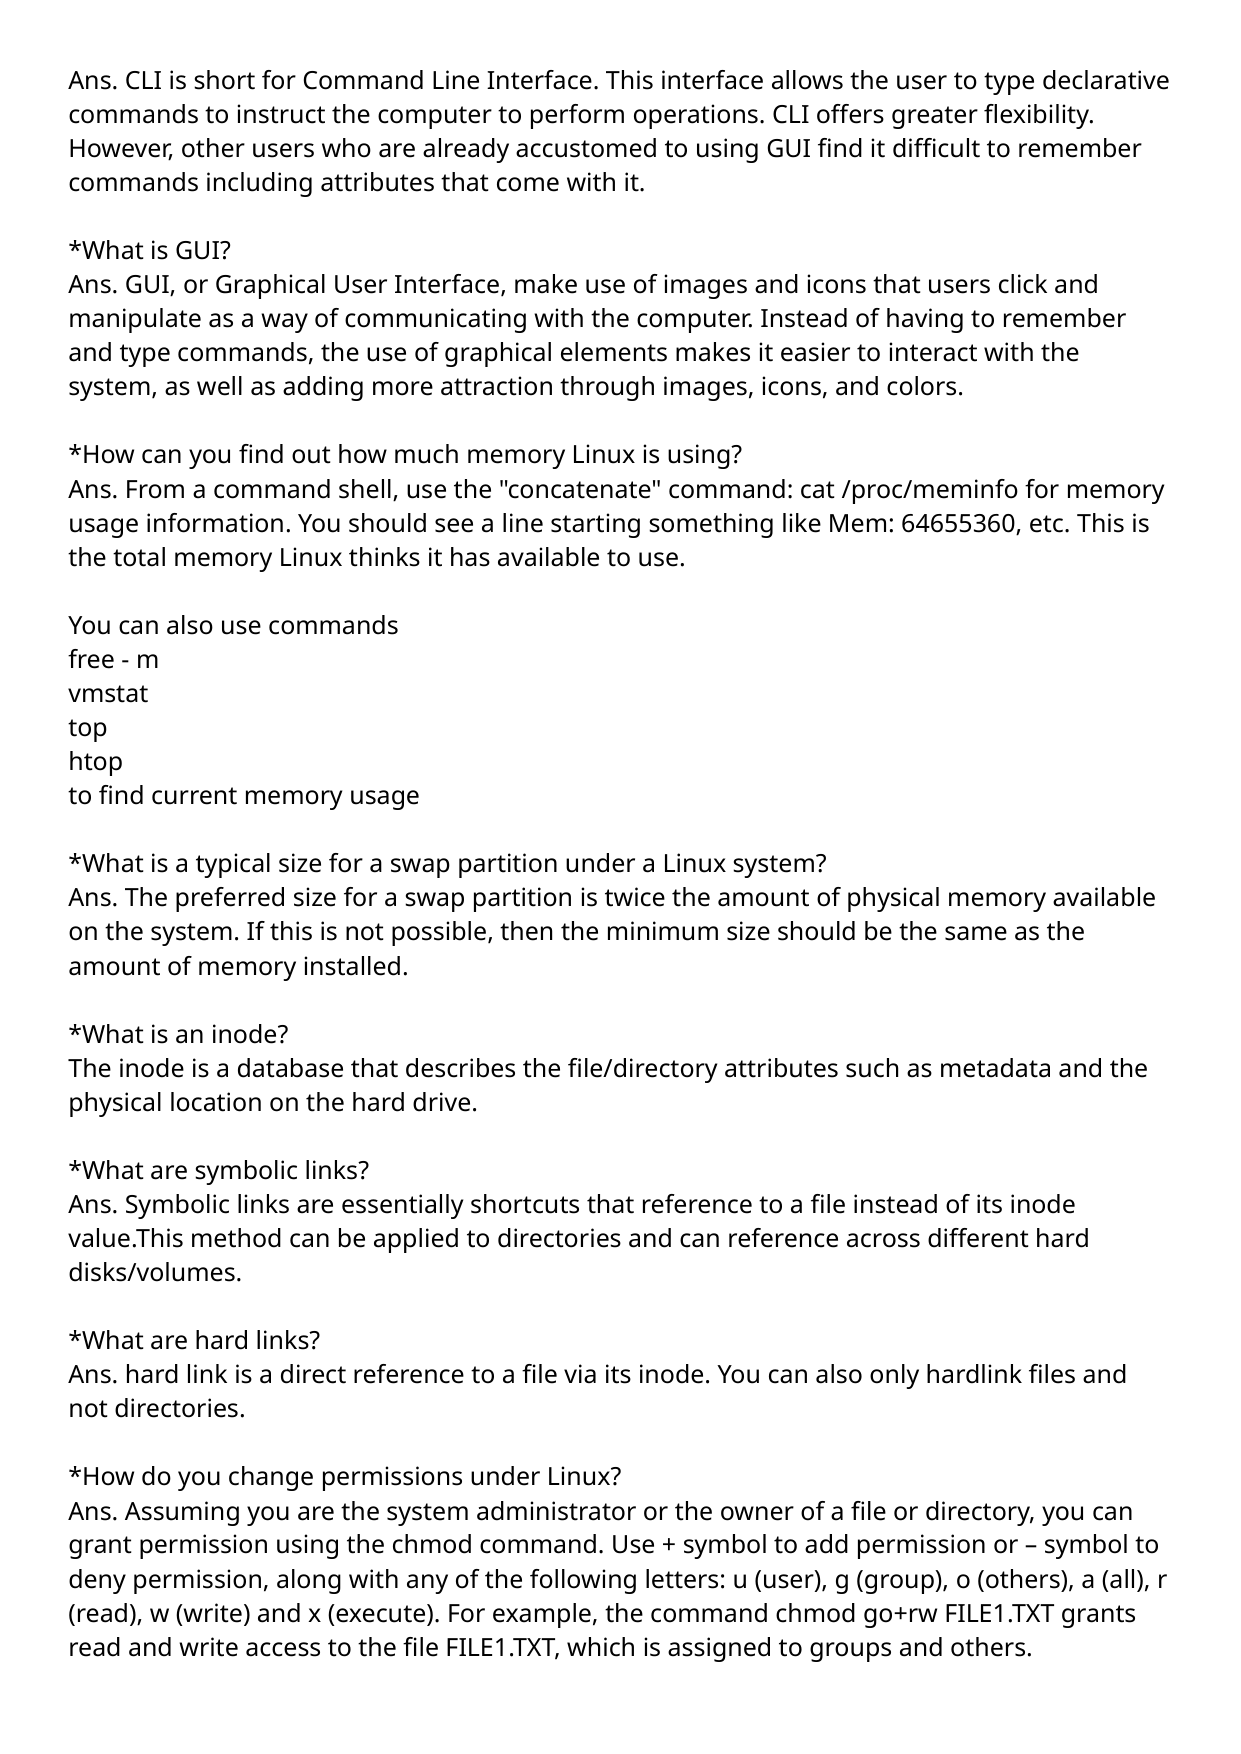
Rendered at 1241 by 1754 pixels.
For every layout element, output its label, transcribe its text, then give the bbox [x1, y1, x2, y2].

text *What is an inode? [68, 1016, 1173, 1050]
text *What are symbolic links? [68, 1152, 1173, 1187]
text Ans. CLI is short for Command Line Interface. This interface allows the user to type declarative commands to instruct the computer to perform operations. CLI offers greater flexibility. However, other users who are already accustomed to using GUI find it difficult to remember commands including attributes that come with it. [68, 62, 1173, 199]
text Ans. Symbolic links are essentially shortcuts that reference to a file instead of its inode value.This method can be applied to directories and can reference across different hard disks/volumes. [68, 1187, 1173, 1289]
text Ans. hard link is a direct reference to a file via its inode. You can also only hardlink files and not directories. [68, 1357, 1173, 1425]
text *What are hard links? [68, 1323, 1173, 1357]
text vmstat [68, 676, 1173, 710]
text free - m [68, 642, 1173, 676]
text Ans. Assuming you are the system administrator or the owner of a file or directory, you can grant permission using the chmod command. Use + symbol to add permission or – symbol to deny permission, along with any of the following letters: u (user), g (group), o (others), a (all), r (read), w (write) and x (execute). For example, the command chmod go+rw FILE1.TXT grants read and write access to the file FILE1.TXT, which is assigned to groups and others. [68, 1493, 1173, 1663]
text *How do you change permissions under Linux? [68, 1459, 1173, 1493]
text to find current memory usage [68, 778, 1173, 812]
text You can also use commands [68, 607, 1173, 642]
text Ans. From a command shell, use the "concatenate" command: cat /proc/meminfo for memory usage information. You should see a line starting something like Mem: 64655360, etc. This is the total memory Linux thinks it has available to use. [68, 471, 1173, 573]
text *What is GUI? [68, 233, 1173, 267]
text The inode is a database that describes the file/directory attributes such as metadata and the physical location on the hard drive. [68, 1050, 1173, 1118]
text Ans. The preferred size for a swap partition is twice the amount of physical memory available on the system. If this is not possible, then the minimum size should be the same as the amount of memory installed. [68, 880, 1173, 982]
text *How can you find out how much memory Linux is using? [68, 437, 1173, 471]
text htop [68, 744, 1173, 778]
text top [68, 710, 1173, 744]
text *What is a typical size for a swap partition under a Linux system? [68, 846, 1173, 880]
text Ans. GUI, or Graphical User Interface, make use of images and icons that users click and manipulate as a way of communicating with the computer. Instead of having to remember and type commands, the use of graphical elements makes it easier to interact with the system, as well as adding more attraction through images, icons, and colors. [68, 267, 1173, 403]
